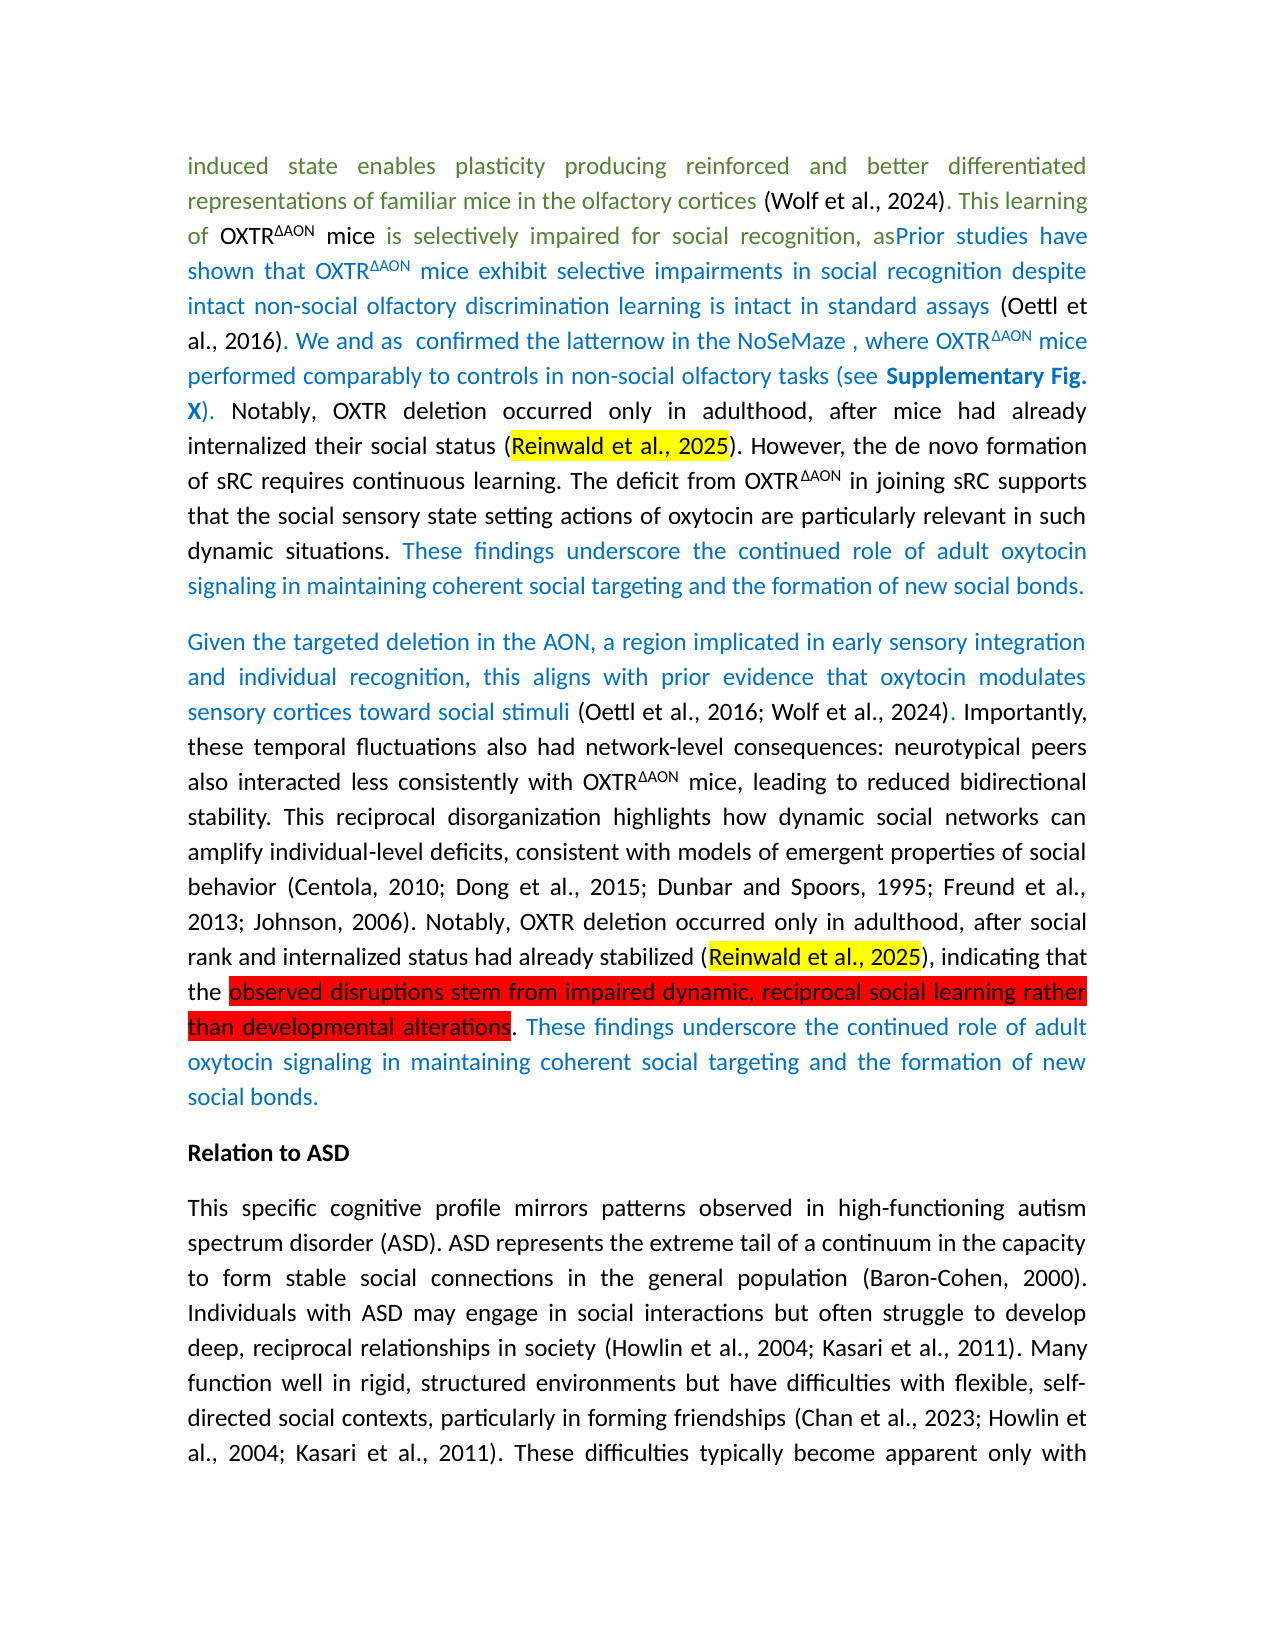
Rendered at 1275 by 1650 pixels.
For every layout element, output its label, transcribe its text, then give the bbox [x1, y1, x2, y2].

text Given the targeted deletion in the AON, a region implicated in early sensory integration and individual recognition, this aligns with prior evidence that oxytocin modulates sensory cortices toward social stimuli (Oettl et al., 2016; Wolf et al., 2024). Importantly, these temporal fluctuations also had network-level consequences: neurotypical peers also interacted less consistently with OXTRΔAON mice, leading to reduced bidirectional stability. This reciprocal disorganization highlights how dynamic social networks can amplify individual-level deficits, consistent with models of emergent properties of social behavior (Centola, 2010; Dong et al., 2015; Dunbar and Spoors, 1995; Freund et al., 2013; Johnson, 2006). Notably, OXTR deletion occurred only in adulthood, after social rank and internalized status had already stabilized (Reinwald et al., 2025), indicating that the observed disruptions stem from impaired dynamic, reciprocal social learning rather than developmental alterations. These findings underscore the continued role of adult oxytocin signaling in maintaining coherent social targeting and the formation of new social bonds. [187, 626, 1087, 1111]
text This specific cognitive profile mirrors patterns observed in high-functioning autism spectrum disorder (ASD). ASD represents the extreme tail of a continuum in the capacity to form stable social connections in the general population (Baron-Cohen, 2000). Individuals with ASD may engage in social interactions but often struggle to develop deep, reciprocal relationships in society (Howlin et al., 2004; Kasari et al., 2011). Many function well in rigid, structured environments but have difficulties with flexible, self-directed social contexts, particularly in forming friendships (Chan et al., 2023; Howlin et al., 2004; Kasari et al., 2011). These difficulties typically become apparent only with [187, 1192, 1087, 1468]
text Relation to ASD [187, 1137, 1087, 1167]
text induced state enables plasticity producing reinforced and better differentiated representations of familiar mice in the olfactory cortices (Wolf et al., 2024). This learning of OXTRΔAON mice is selectively impaired for social recognition, asPrior studies have shown that OXTRΔAON mice exhibit selective impairments in social recognition despite intact non-social olfactory discrimination learning is intact in standard assays (Oettl et al., 2016). We and as confirmed the latternow in the NoSeMaze , where OXTRΔAON mice performed comparably to controls in non-social olfactory tasks (see Supplementary Fig. X). Notably, OXTR deletion occurred only in adulthood, after mice had already internalized their social status (Reinwald et al., 2025). However, the de novo formation of sRC requires continuous learning. The deficit from OXTRΔAON in joining sRC supports that the social sensory state setting actions of oxytocin are particularly relevant in such dynamic situations. These findings underscore the continued role of adult oxytocin signaling in maintaining coherent social targeting and the formation of new social bonds. [187, 150, 1087, 601]
